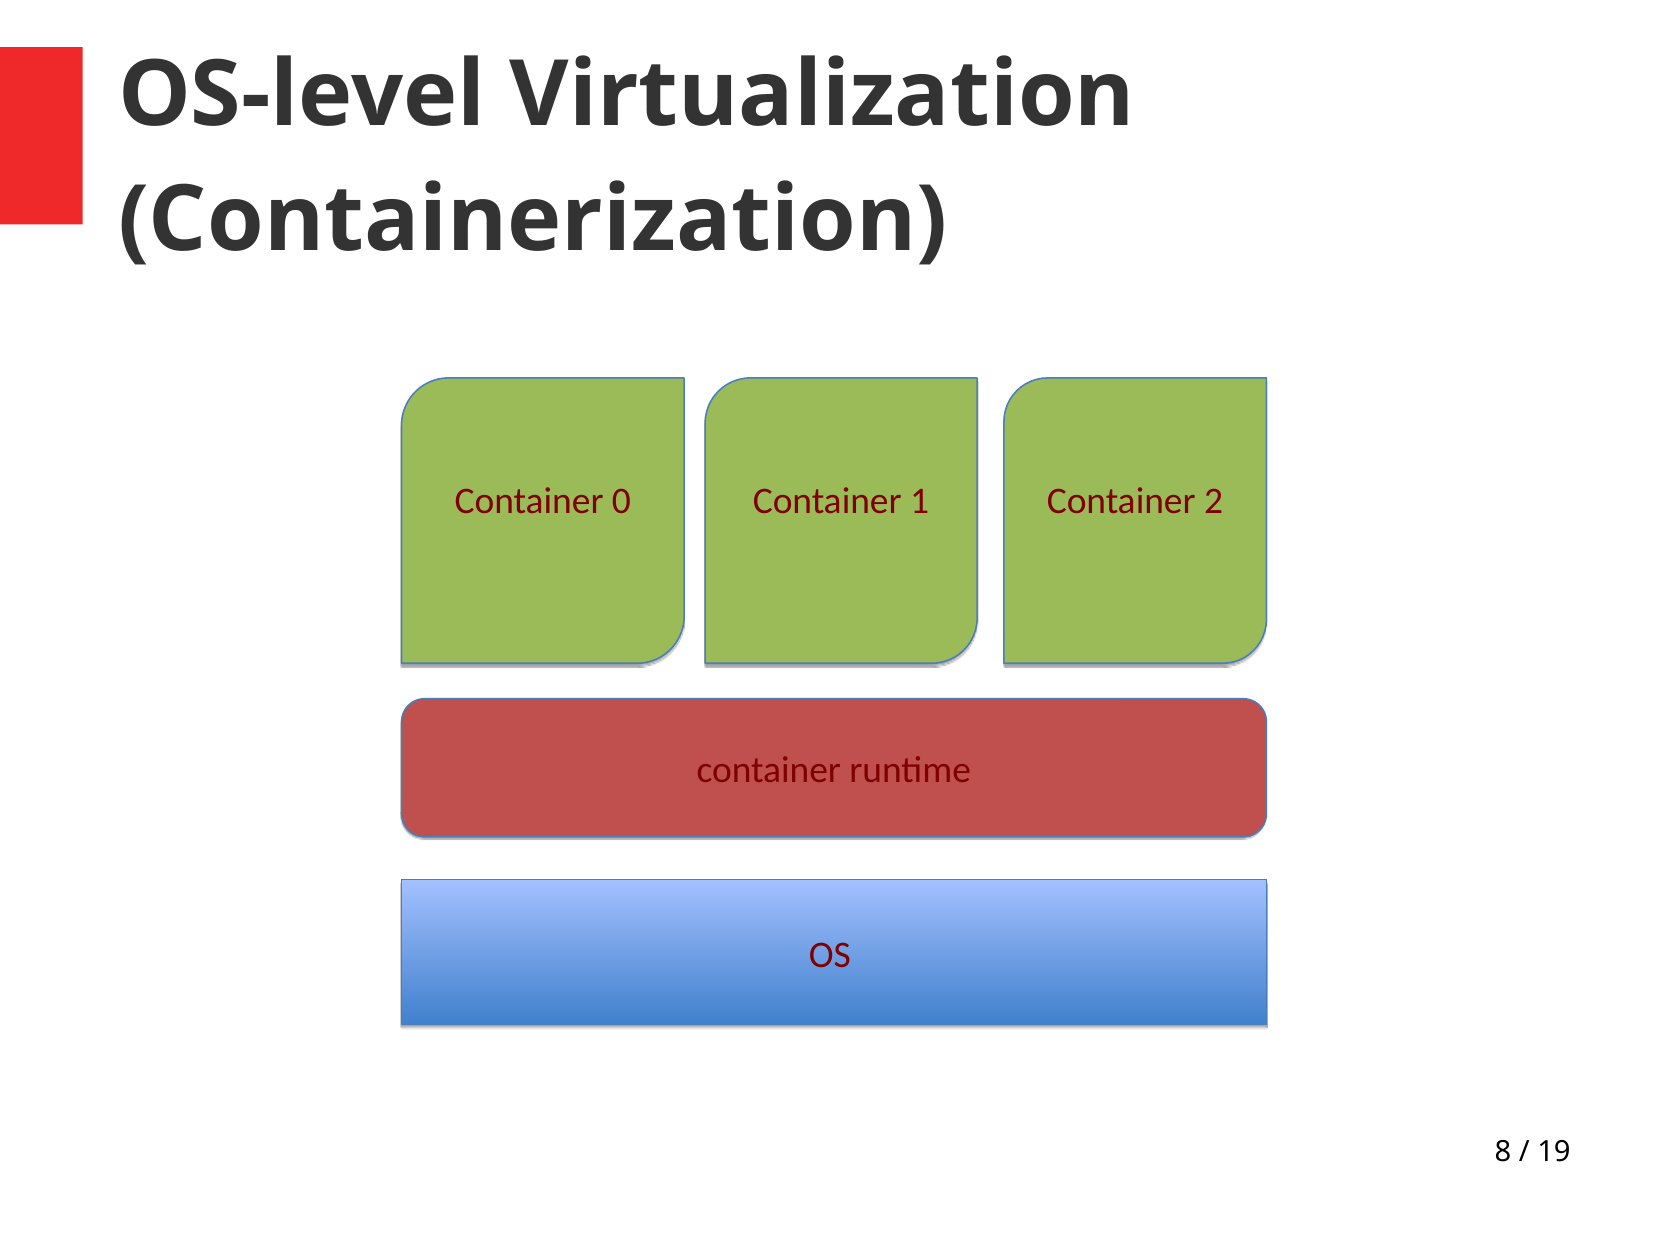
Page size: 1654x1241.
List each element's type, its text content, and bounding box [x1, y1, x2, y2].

text_box Container 2 [1003, 377, 1267, 664]
text_box container runtime [401, 698, 1267, 837]
text_box Container 1 [705, 377, 978, 664]
text_box Container 0 [401, 377, 685, 664]
title OS-level Virtualization (Containerization) [118, 17, 1571, 289]
text_box OS [401, 879, 1267, 1025]
